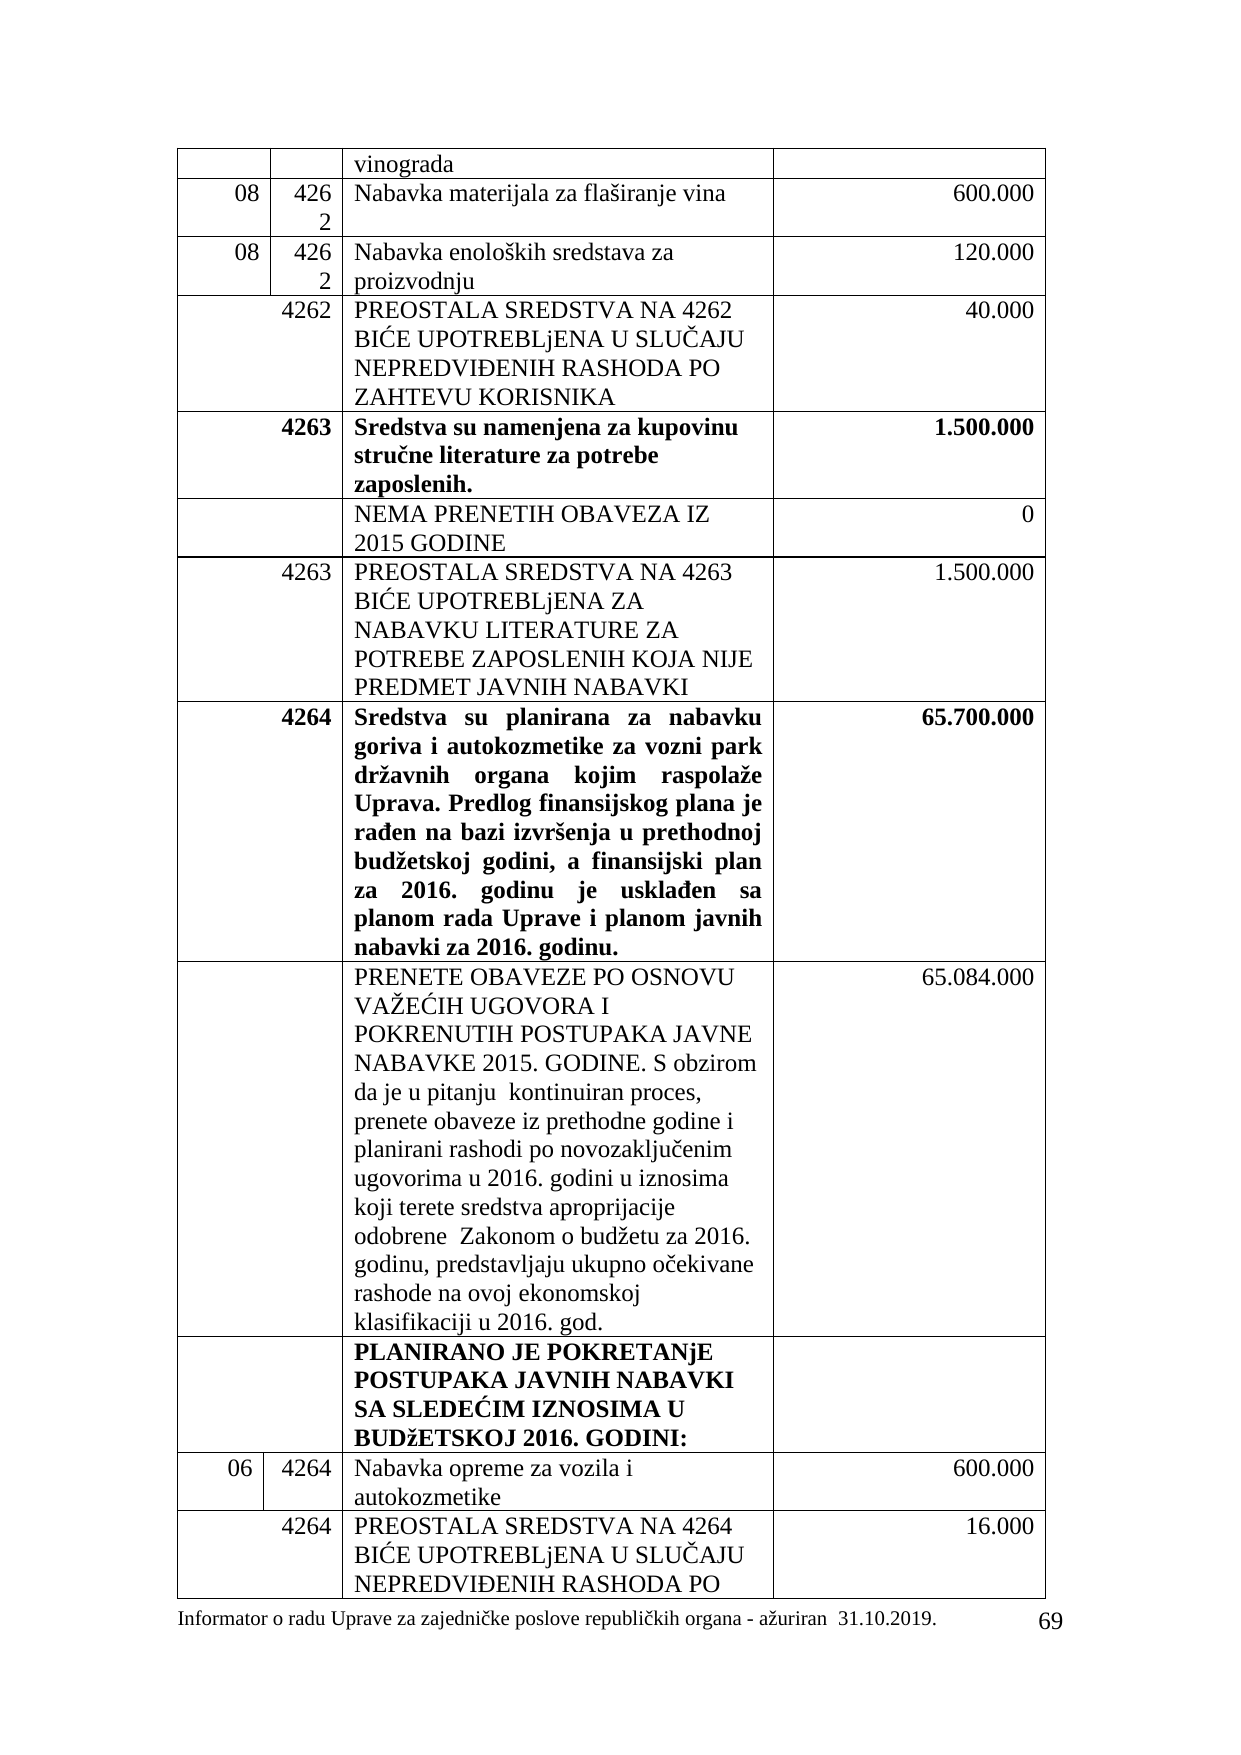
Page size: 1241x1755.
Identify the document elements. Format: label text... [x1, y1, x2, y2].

table_cell 08 [178, 237, 270, 294]
table_cell [178, 962, 342, 1336]
table_cell [178, 499, 342, 556]
table_cell 4264 [178, 1511, 342, 1598]
table_cell Nabavka materijala za flaširanje vina [343, 179, 773, 236]
table_cell [774, 149, 1045, 177]
table_cell PREOSTALA SREDSTVA NA 4263 BIĆE UPOTREBLjENA ZA NABAVKU LITERATURE ZA POTREBE ZAPOSLENIH KOJA NIJE PREDMET JAVNIH NABAVKI [343, 558, 773, 701]
table_cell Sredstva su namenjena za kupovinu stručne literature za potrebe zaposlenih. [343, 412, 773, 498]
table_cell 4263 [178, 558, 342, 701]
table_cell [178, 149, 270, 177]
table_cell 65.084.000 [774, 962, 1045, 1336]
table_cell 4262 [178, 296, 342, 411]
table_cell 1.500.000 [774, 558, 1045, 701]
table_cell [271, 149, 342, 177]
table_cell 0 [774, 499, 1045, 556]
table_cell 4262 [271, 179, 342, 236]
table_cell 4262 [271, 237, 342, 294]
table_cell Nabavka enoloških sredstava za proizvodnju [343, 237, 773, 294]
table_cell 65.700.000 [774, 702, 1045, 961]
table_cell 08 [178, 179, 270, 236]
table_cell 600.000 [774, 1453, 1045, 1510]
table_cell NEMA PRENETIH OBAVEZA IZ 2015 GODINE [343, 499, 773, 556]
table_cell PREOSTALA SREDSTVA NA 4262 BIĆE UPOTREBLjENA U SLUČAJU NEPREDVIĐENIH RASHODA PO ZAHTEVU KORISNIKA [343, 296, 773, 411]
table_cell 4264 [178, 702, 342, 961]
table_cell PLANIRANO JE POKRETANјE POSTUPAKA JAVNIH NABAVKI SA SLEDEĆIM IZNOSIMA U BUDžETSKOJ 2016. GODINI: [343, 1337, 773, 1452]
table_cell 4264 [264, 1453, 342, 1510]
table_cell PRENETE OBAVEZE PO OSNOVU VAŽEĆIH UGOVORA I POKRENUTIH POSTUPAKA JAVNE NABAVKE 2015. GODINE. S obzirom da je u pitanju kontinuiran proces, prenete obaveze iz prethodne godine i planirani rashodi po novozaklјučenim ugovorima u 2016. godini u iznosima koji terete sredstva aproprijacije odobrene Zakonom o budžetu za 2016. godinu, predstavlјaju ukupno očekivane rashode na ovoj ekonomskoj klasifikaciji u 2016. god. [343, 962, 773, 1336]
table_cell 1.500.000 [774, 412, 1045, 498]
table_cell 4263 [178, 412, 342, 498]
table_cell 120.000 [774, 237, 1045, 294]
table_cell 40.000 [774, 296, 1045, 411]
table_cell PREOSTALA SREDSTVA NA 4264 BIĆE UPOTREBLjENA U SLUČAJU NEPREDVIĐENIH RASHODA PO [343, 1511, 773, 1598]
table_cell 600.000 [774, 179, 1045, 236]
table_cell [178, 1337, 342, 1452]
table_cell 06 [178, 1453, 263, 1510]
table_cell vinograda [343, 149, 773, 177]
table_cell Sredstva su planirana za nabavku goriva i autokozmetike za vozni park državnih organa kojim raspolaže Uprava. Predlog finansijskog plana je rađen na bazi izvršenja u prethodnoj budžetskoj godini, a finansijski plan za 2016. godinu je usklađen sa planom rada Uprave i planom javnih nabavki za 2016. godinu. [343, 702, 773, 961]
table_cell [774, 1337, 1045, 1452]
table_cell 16.000 [774, 1511, 1045, 1598]
table_cell Nabavka opreme za vozila i autokozmetike [343, 1453, 773, 1510]
